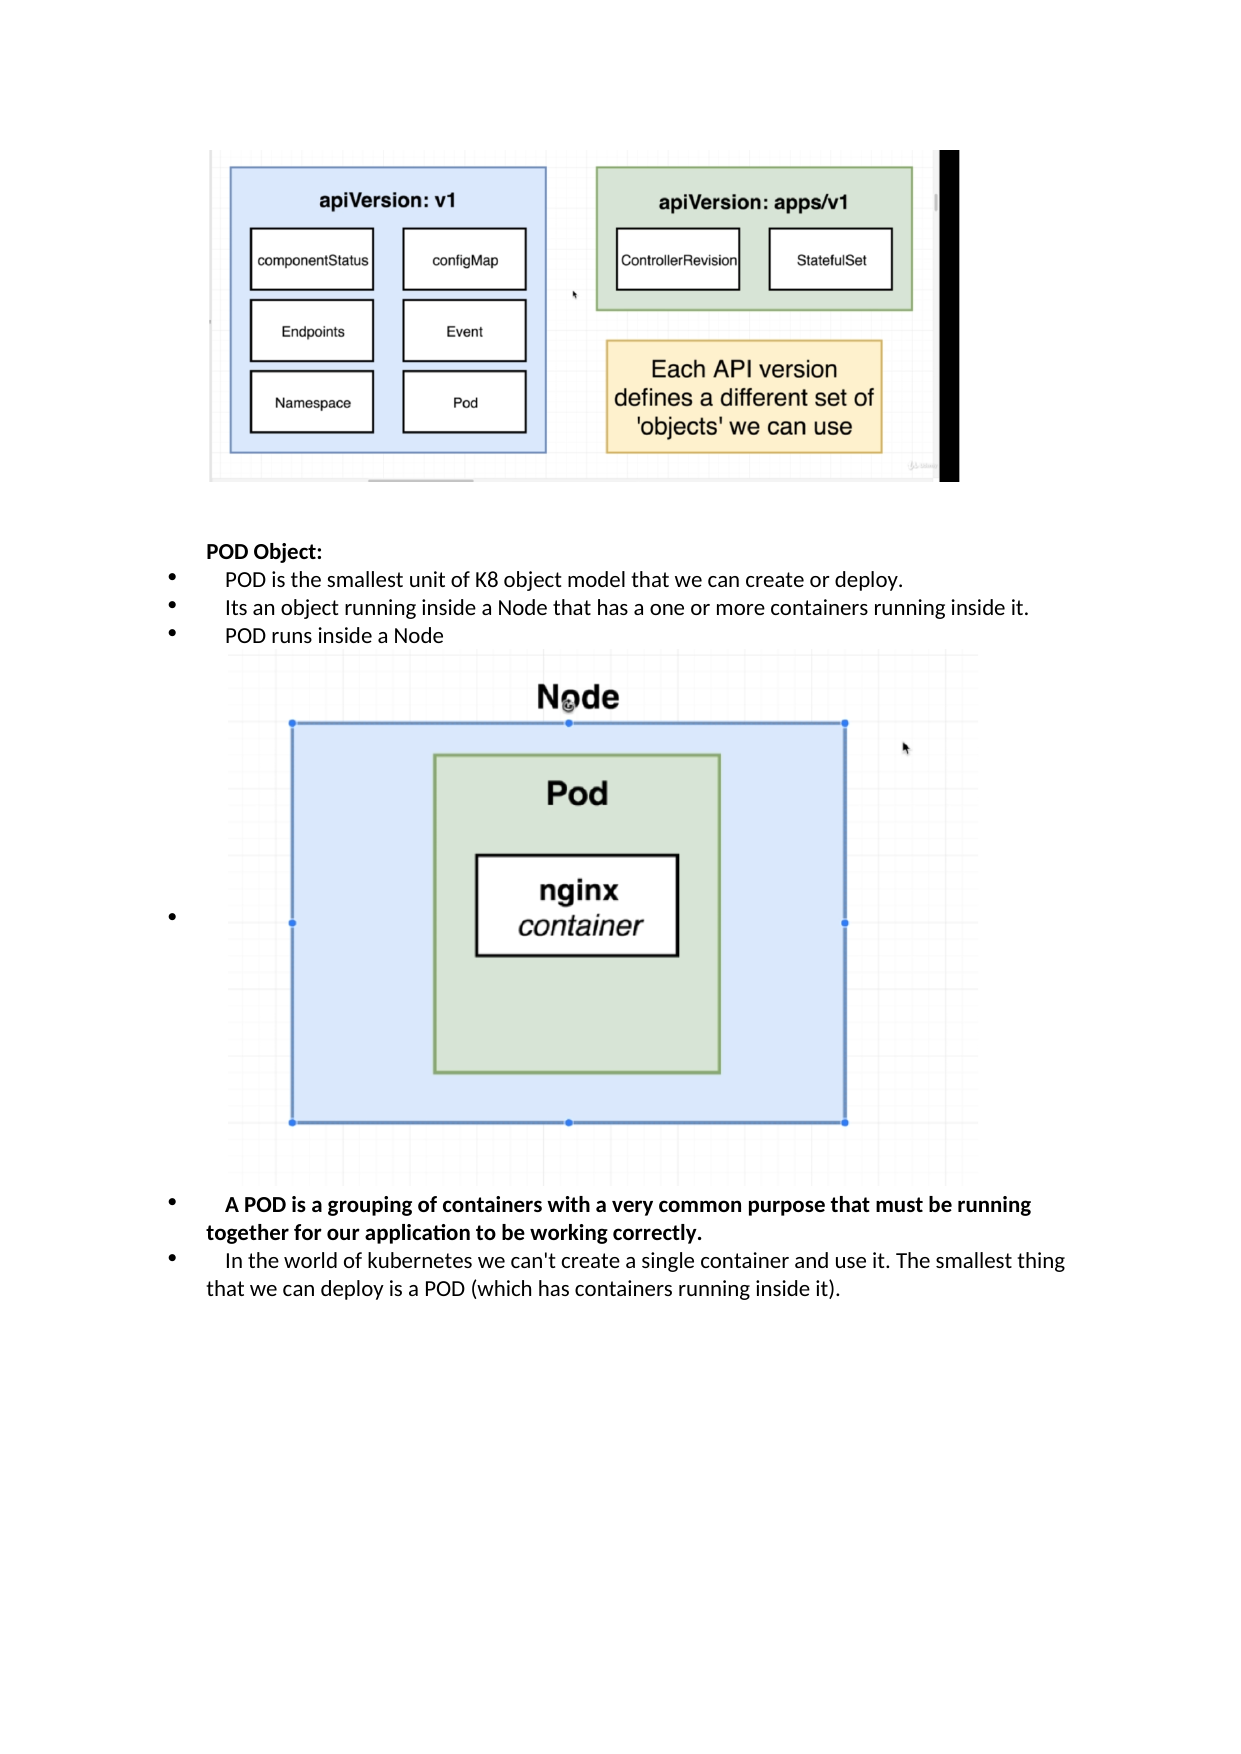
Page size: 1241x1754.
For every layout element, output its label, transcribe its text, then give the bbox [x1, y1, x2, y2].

list A POD is a grouping of containers with a very common purpose that must be running together for our application to be working correctly. [169, 1190, 1090, 1246]
list Its an object running inside a Node that has a one or more containers running inside it. [169, 593, 1090, 621]
picture [228, 649, 979, 1186]
list POD runs inside a Node [169, 621, 1090, 649]
list POD is the smallest unit of K8 object model that we can create or deploy. [169, 565, 1090, 593]
picture [209, 150, 960, 482]
text POD Object: [206, 537, 1090, 565]
list In the world of kubernetes we can't create a single container and use it. The smallest thing that we can deploy is a POD (which has containers running inside it). [169, 1246, 1090, 1302]
